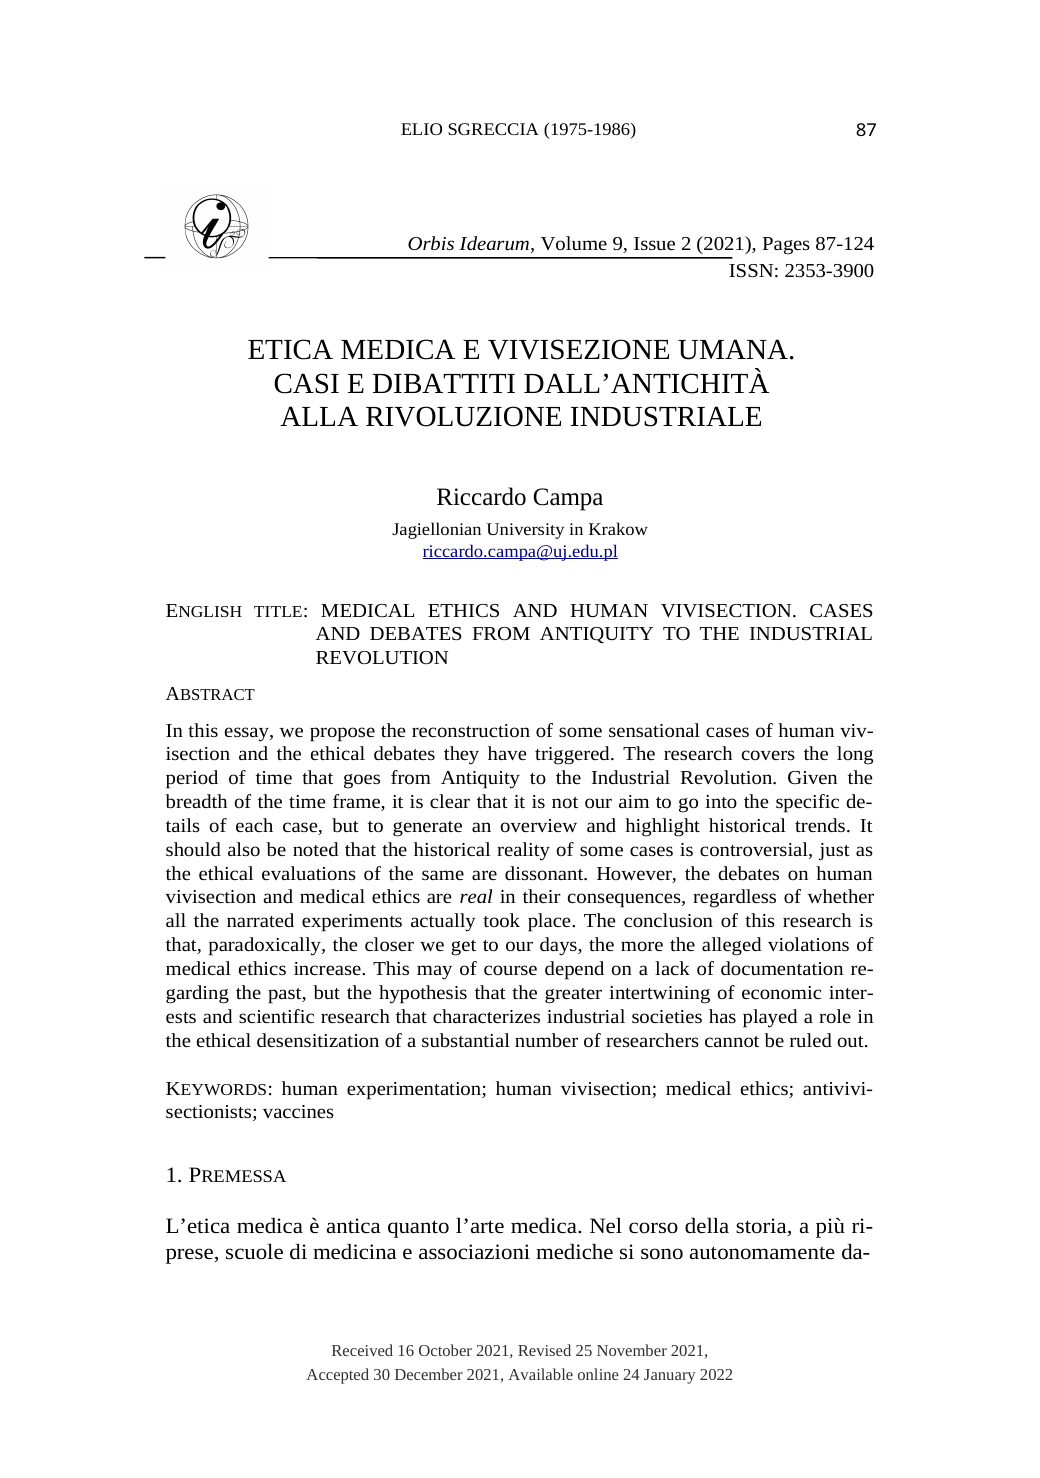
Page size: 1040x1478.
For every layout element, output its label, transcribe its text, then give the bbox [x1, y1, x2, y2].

text Jagiellonian University in Krakow riccardo.campa@uj.edu.pl [337, 519, 703, 561]
text ISSN: 2353-3900 [157, 259, 874, 282]
text 1. PREMESSA [165, 1162, 896, 1187]
text KEYWORDS: human experimentation; human vivisection; medical ethics; antivivi- sectionists; vaccines [165, 1077, 874, 1123]
text Orbis Idearum, Volume 9, Issue 2 (2021), Pages 87-124 [269, 232, 874, 255]
subtitle Riccardo Campa [167, 482, 872, 511]
text ABSTRACT [165, 682, 896, 705]
text Accepted 30 December 2021, Available online 24 January 2022 [167, 1364, 872, 1384]
subtitle ETICA MEDICA E VIVISEZIONE UMANA. CASI E DIBATTITI DALL’ANTICHITÀ ALLA RIVOLUZIONE INDUSTRIALE [246, 332, 797, 433]
text L’etica medica è antica quanto l’arte medica. Nel corso della storia, a più ri- prese, scuole di medicina e associazioni mediche si sono autonomamente da- [165, 1213, 874, 1264]
text In this essay, we propose the reconstruction of some sensational cases of human viv- isection and the ethical debates they have triggered. The research covers the long period of time that goes from Antiquity to the Industrial Revolution. Given the breadth of the time frame, it is clear that it is not our aim to go into the specific de- tails of each case, but to generate an overview and highlight historical trends. It should also be noted that the historical reality of some cases is controversial, just as the ethical evaluations of the same are dissonant. However, the debates on human vivisection and medical ethics are real in their consequences, regardless of whether all the narrated experiments actually took place. The conclusion of this research is that, paradoxically, the closer we get to our days, the more the alleged violations of medical ethics increase. This may of course depend on a lack of documentation re- garding the past, but the hypothesis that the greater intertwining of economic inter- ests and scientific research that characterizes industrial societies has played a role in the ethical desensitization of a substantial number of researchers cannot be ruled out. [165, 718, 875, 1051]
text Received 16 October 2021, Revised 25 November 2021, [167, 1341, 872, 1360]
text ENGLISH TITLE: MEDICAL ETHICS AND HUMAN VIVISECTION. CASES AND DEBATES FROM ANTIQUITY TO THE INDUSTRIAL REVOLUTION [165, 599, 874, 669]
